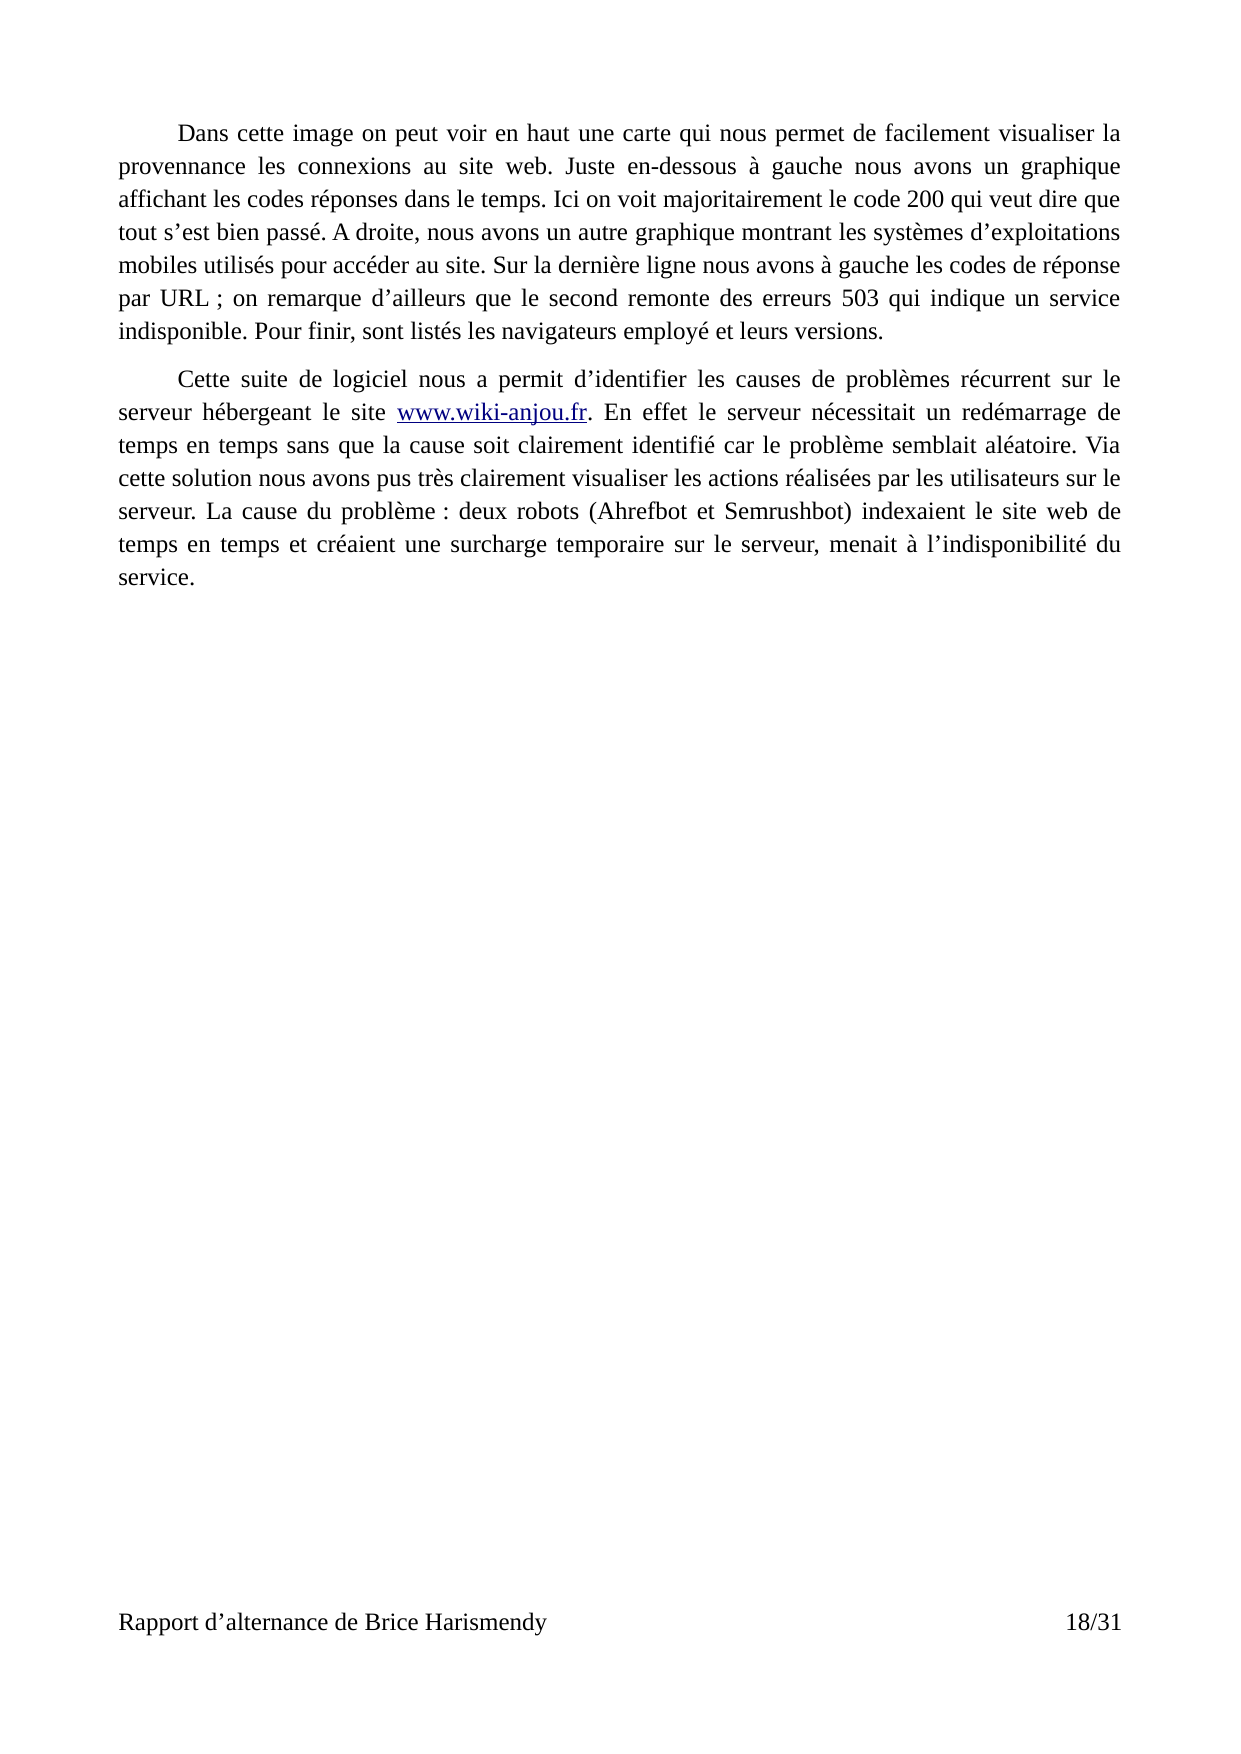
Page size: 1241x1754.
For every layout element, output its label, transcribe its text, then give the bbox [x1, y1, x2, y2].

text Cette suite de logiciel nous a permit d’identifier les causes de problèmes récurrent sur le serveur hébergeant le site www.wiki-anjou.fr. En effet le serveur nécessitait un redémarrage de temps en temps sans que la cause soit clairement identifié car le problème semblait aléatoire. Via cette solution nous avons pus très clairement visualiser les actions réalisées par les utilisateurs sur le serveur. La cause du problème : deux robots (Ahrefbot et Semrushbot) indexaient le site web de temps en temps et créaient une surcharge temporaire sur le serveur, menait à l’indisponibilité du service. [118, 364, 1122, 591]
text Dans cette image on peut voir en haut une carte qui nous permet de facilement visualiser la provennance les connexions au site web. Juste en-dessous à gauche nous avons un graphique affichant les codes réponses dans le temps. Ici on voit majoritairement le code 200 qui veut dire que tout s’est bien passé. A droite, nous avons un autre graphique montrant les systèmes d’exploitations mobiles utilisés pour accéder au site. Sur la dernière ligne nous avons à gauche les codes de réponse par URL ; on remarque d’ailleurs que le second remonte des erreurs 503 qui indique un service indisponible. Pour finir, sont listés les navigateurs employé et leurs versions. [118, 118, 1122, 345]
